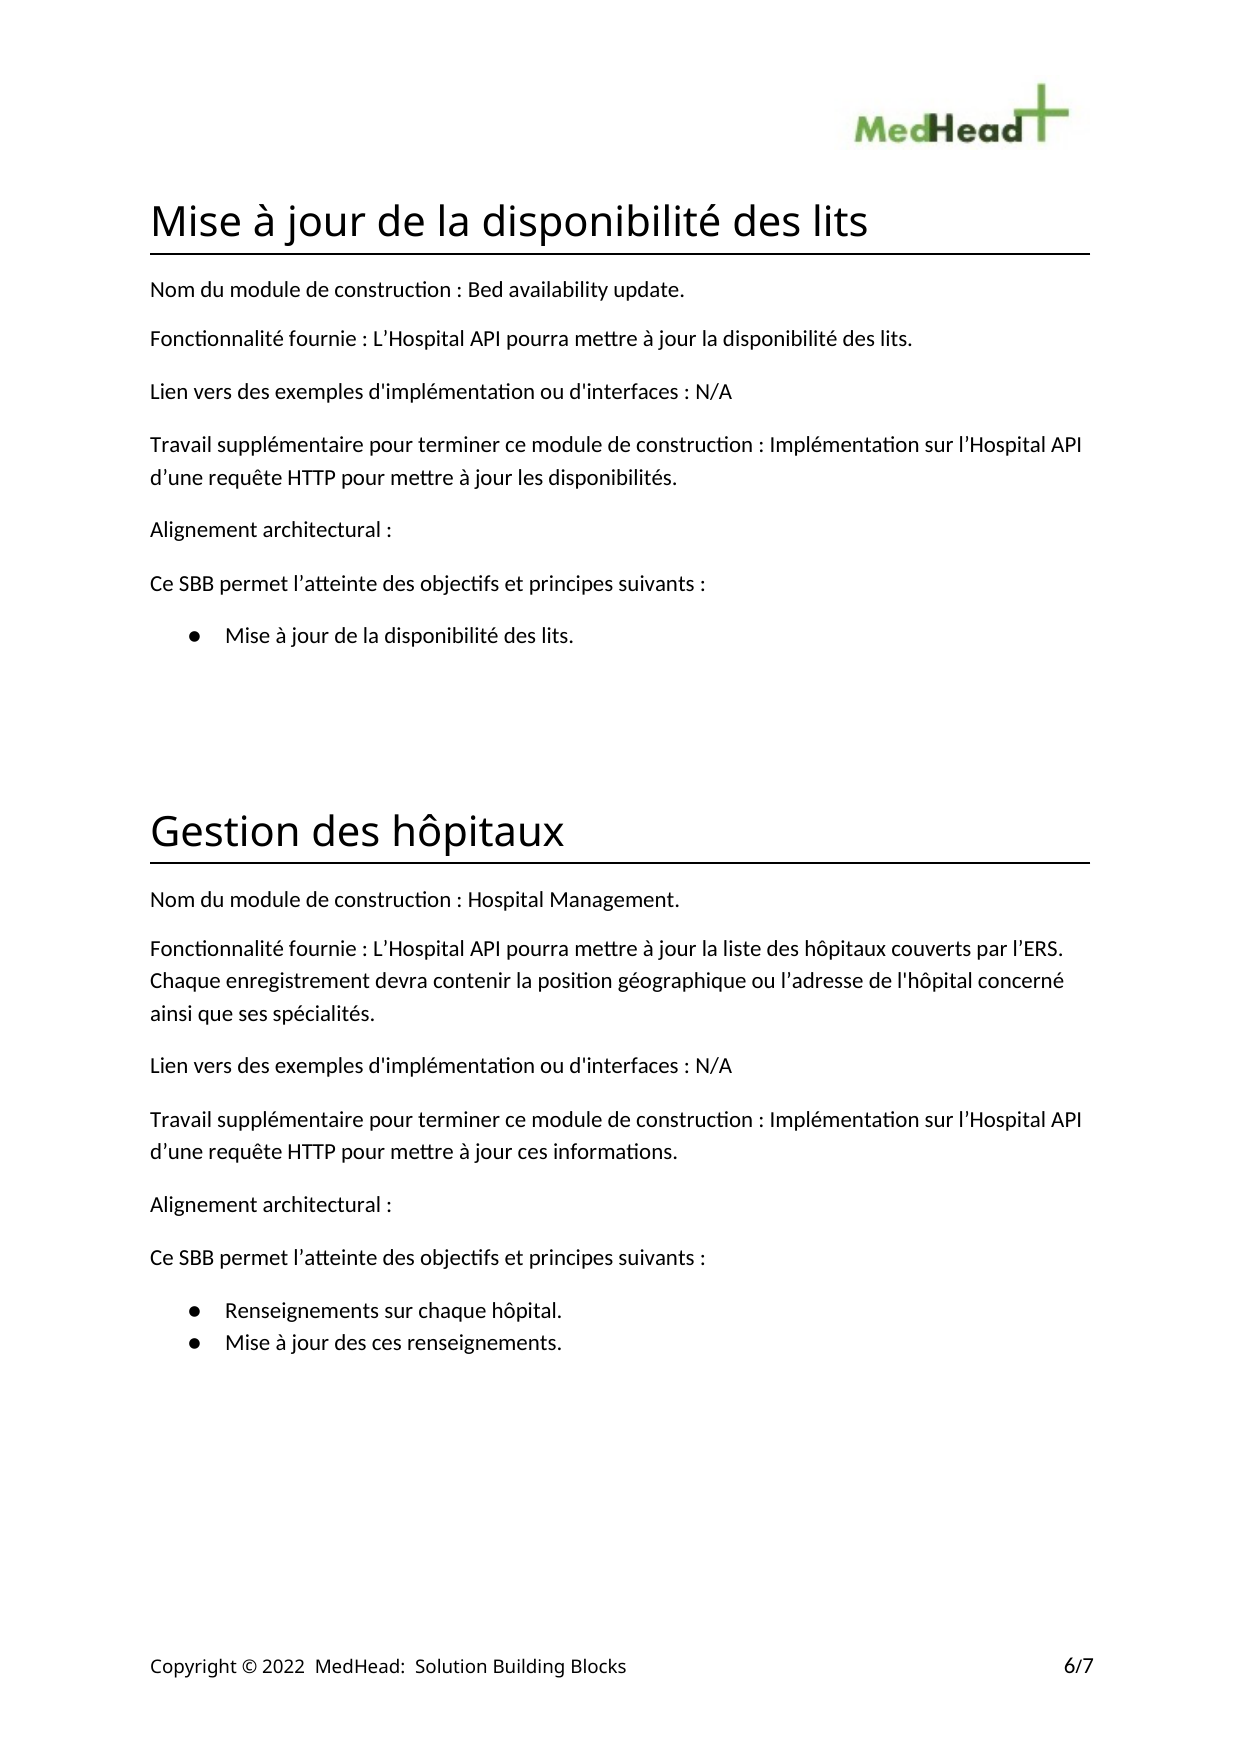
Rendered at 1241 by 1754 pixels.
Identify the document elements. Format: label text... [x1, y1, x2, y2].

text Fonctionnalité fournie : L’Hospital API pourra mettre à jour la liste des hôpitaux couverts par l’ERS. Chaque enregistrement devra contenir la position géographique ou l’adresse de l'hôpital concerné ainsi que ses spécialités. [150, 934, 1090, 1027]
text Nom du module de construction : Bed availability update. [150, 276, 1090, 303]
text Alignement architectural : [150, 1190, 1090, 1218]
list Mise à jour des ces renseignements. [187, 1328, 1090, 1356]
text Lien vers des exemples d'implémentation ou d'interfaces : N/A [150, 377, 1090, 405]
list Mise à jour de la disponibilité des lits. [187, 622, 1090, 650]
list Renseignements sur chaque hôpital. [187, 1296, 1090, 1324]
text Alignement architectural : [150, 516, 1090, 544]
text Lien vers des exemples d'implémentation ou d'interfaces : N/A [150, 1052, 1090, 1080]
subtitle Gestion des hôpitaux [150, 802, 1090, 862]
text Nom du module de construction : Hospital Management. [150, 885, 1090, 913]
text Travail supplémentaire pour terminer ce module de construction : Implémentation sur l’Hospital API d’une requête HTTP pour mettre à jour ces informations. [150, 1105, 1090, 1165]
text Fonctionnalité fournie : L’Hospital API pourra mettre à jour la disponibilité des lits. [150, 324, 1090, 352]
text Ce SBB permet l’atteinte des objectifs et principes suivants : [150, 569, 1090, 597]
picture [834, 75, 1091, 150]
subtitle Mise à jour de la disponibilité des lits [150, 192, 1090, 253]
text Travail supplémentaire pour terminer ce module de construction : Implémentation sur l’Hospital API d’une requête HTTP pour mettre à jour les disponibilités. [150, 430, 1090, 491]
text Ce SBB permet l’atteinte des objectifs et principes suivants : [150, 1243, 1090, 1271]
